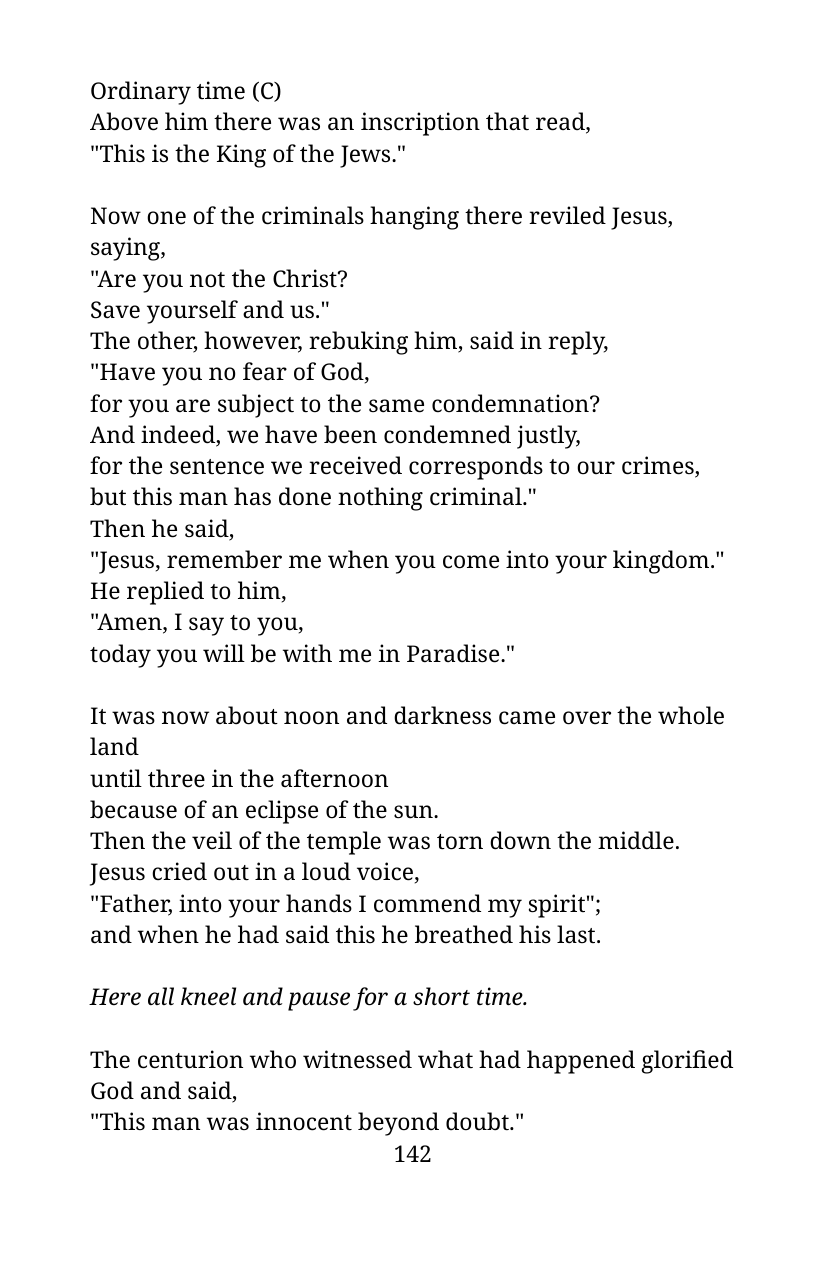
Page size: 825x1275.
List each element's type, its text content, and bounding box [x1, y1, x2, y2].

text Above him there was an inscription that read, "This is the King of the Jews." Now one of the criminals hanging there reviled Jesus, saying, "Are you not the Christ? Save yourself and us." The other, however, rebuking him, said in reply, "Have you no fear of God, for you are subject to the same condemnation? And indeed, we have been condemned justly, for the sentence we received corresponds to our crimes, but this man has done nothing criminal." Then he said, "Jesus, remember me when you come into your kingdom." He replied to him, "Amen, I say to you, today you will be with me in Paradise." It was now about noon and darkness came over the whole land until three in the afternoon because of an eclipse of the sun. Then the veil of the temple was torn down the middle. Jesus cried out in a loud voice, "Father, into your hands I commend my spirit"; and when he had said this he breathed his last. Here all kneel and pause for a short time. The centurion who witnessed what had happened glorified God and said, "This man was innocent beyond doubt." [90, 106, 735, 1137]
